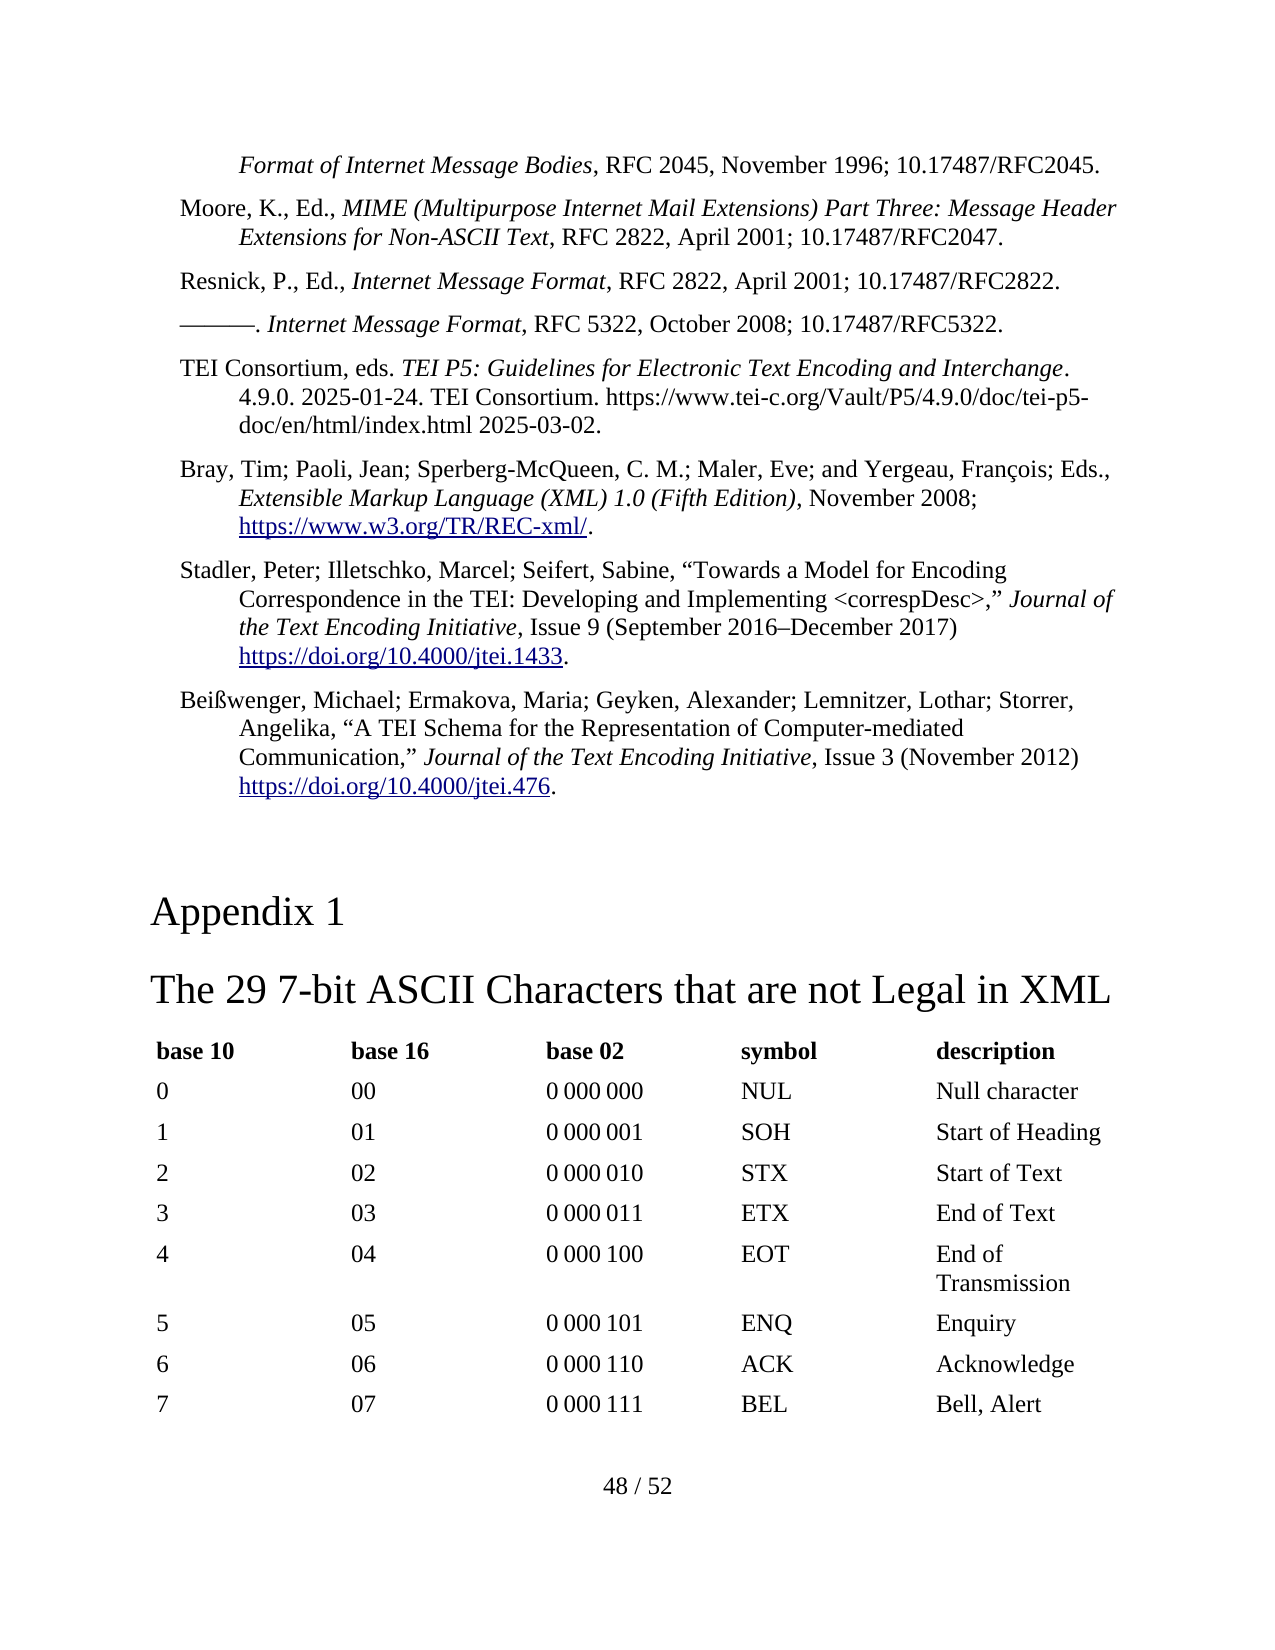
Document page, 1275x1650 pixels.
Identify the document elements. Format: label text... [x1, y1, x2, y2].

table_cell 06 [345, 1343, 540, 1383]
table_cell 0 000 001 [540, 1111, 735, 1152]
text ———. Internet Message Format, RFC 5322, October 2008; 10.17487/RFC5322. [179, 309, 1125, 338]
table_cell End of Text [930, 1192, 1125, 1233]
table_cell 1 [150, 1111, 345, 1152]
table_cell Acknowledge [930, 1343, 1125, 1383]
table_cell 02 [345, 1152, 540, 1192]
table_cell Start of Text [930, 1152, 1125, 1192]
text Moore, K., Ed., MIME (Multipurpose Internet Mail Extensions) Part Three: Message Header Extensions for Non-ASCII Text, RFC 2822, April 2001; 10.17487/RFC2047. [179, 193, 1125, 251]
table_cell EOT [735, 1233, 930, 1302]
table_cell 05 [345, 1302, 540, 1343]
table_cell Start of Heading [930, 1111, 1125, 1152]
text Bray, Tim; Paoli, Jean; Sperberg-McQueen, C. M.; Maler, Eve; and Yergeau, François; Eds., Extensible Markup Language (XML) 1.0 (Fifth Edition), November 2008; https://www.w3.org/TR/REC-xml/. [179, 454, 1125, 540]
table_cell 0 000 010 [540, 1152, 735, 1192]
table_cell 6 [150, 1343, 345, 1383]
table_cell ETX [735, 1192, 930, 1233]
text TEI Consortium, eds. TEI P5: Guidelines for Electronic Text Encoding and Interchange. 4.9.0. 2025-01-24. TEI Consortium. https://www.tei-c.org/Vault/P5/4.9.0/doc/tei-p5-doc/en/html/index.html 2025-03-02. [179, 353, 1125, 439]
table_cell 0 000 100 [540, 1233, 735, 1302]
table_cell 01 [345, 1111, 540, 1152]
table_cell 3 [150, 1192, 345, 1233]
text Stadler, Peter; Illetschko, Marcel; Seifert, Sabine, “Towards a Model for Encoding Correspondence in the TEI: Developing and Implementing <correspDesc>,” Journal of the Text Encoding Initiative, Issue 9 (September 2016–December 2017) https://doi.org/10.4000/jtei.1433. [179, 555, 1125, 670]
table_cell 0 000 011 [540, 1192, 735, 1233]
table_header symbol [735, 1030, 930, 1070]
table_cell 2 [150, 1152, 345, 1192]
table_cell Null character [930, 1070, 1125, 1111]
table_cell ACK [735, 1343, 930, 1383]
table_cell 03 [345, 1192, 540, 1233]
table_cell 4 [150, 1233, 345, 1302]
table_cell End of Transmission [930, 1233, 1125, 1302]
table_header base 02 [540, 1030, 735, 1070]
table_cell 0 000 101 [540, 1302, 735, 1343]
table_cell Enquiry [930, 1302, 1125, 1343]
text Format of Internet Message Bodies, RFC 2045, November 1996; 10.17487/RFC2045. [179, 150, 1125, 179]
table_cell 00 [345, 1070, 540, 1111]
table_cell BEL [735, 1384, 930, 1424]
table_cell 04 [345, 1233, 540, 1302]
table_cell SOH [735, 1111, 930, 1152]
table_cell 7 [150, 1384, 345, 1424]
table_cell 0 000 110 [540, 1343, 735, 1383]
table_cell 07 [345, 1384, 540, 1424]
table_header base 16 [345, 1030, 540, 1070]
table_cell NUL [735, 1070, 930, 1111]
text Resnick, P., Ed., Internet Message Format, RFC 2822, April 2001; 10.17487/RFC2822. [179, 266, 1125, 294]
subtitle The 29 7-bit ASCII Characters that are not Legal in XML [150, 964, 1125, 1012]
table_cell 5 [150, 1302, 345, 1343]
table_cell STX [735, 1152, 930, 1192]
table_cell 0 000 000 [540, 1070, 735, 1111]
table_header description [930, 1030, 1125, 1070]
table_cell 0 000 111 [540, 1384, 735, 1424]
table_cell Bell, Alert [930, 1384, 1125, 1424]
text Appendix 1 [150, 887, 1125, 935]
table_cell ENQ [735, 1302, 930, 1343]
table_cell 0 [150, 1070, 345, 1111]
text Beißwenger, Michael; Ermakova, Maria; Geyken, Alexander; Lemnitzer, Lothar; Storrer, Angelika, “A TEI Schema for the Representation of Computer-mediated Communication,” Journal of the Text Encoding Initiative, Issue 3 (November 2012) https://doi.org/10.4000/jtei.476. [179, 685, 1125, 800]
table_header base 10 [150, 1030, 345, 1070]
